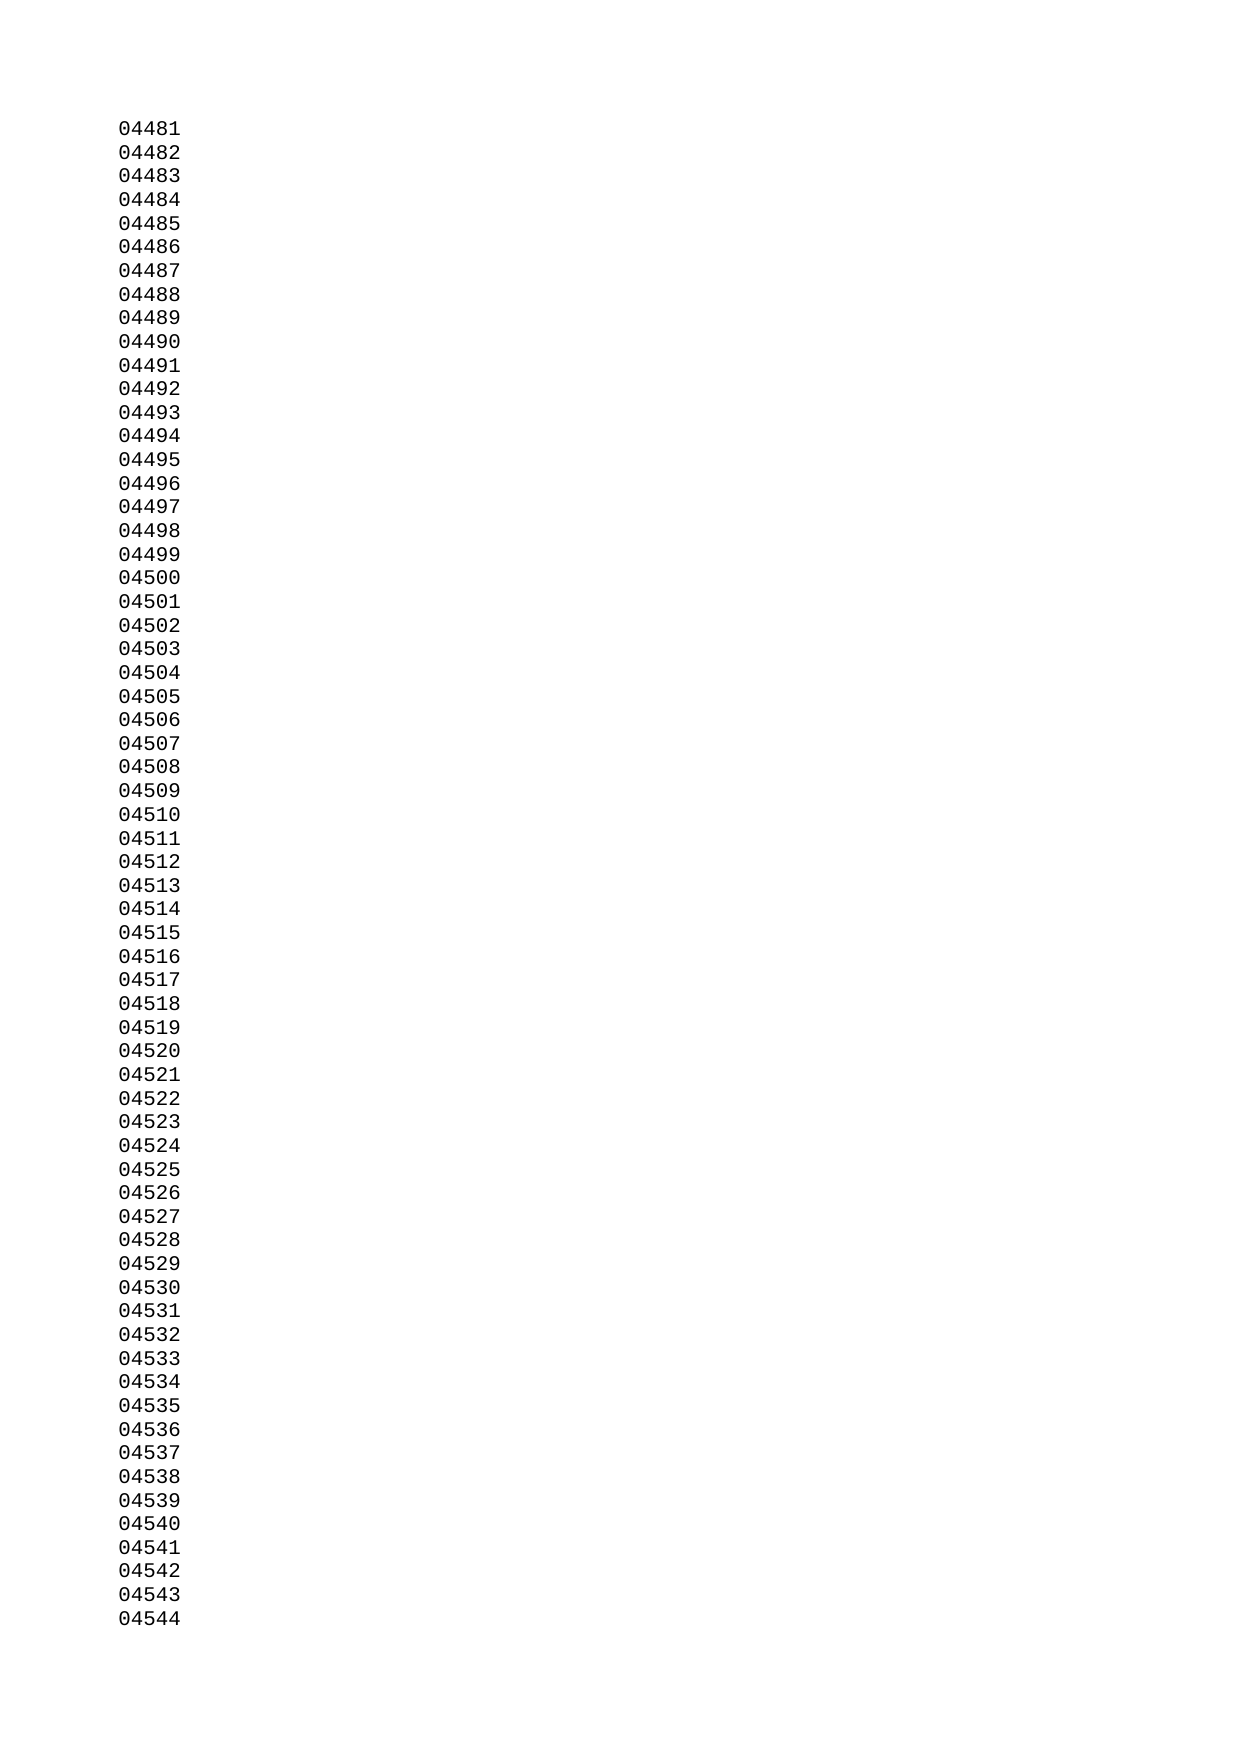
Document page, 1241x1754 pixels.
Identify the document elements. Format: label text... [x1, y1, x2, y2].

text 04501 [118, 591, 1122, 615]
text 04506 [118, 709, 1122, 733]
text 04491 [118, 354, 1122, 378]
text 04532 [118, 1324, 1122, 1348]
text 04509 [118, 780, 1122, 804]
text 04513 [118, 875, 1122, 898]
text 04544 [118, 1608, 1122, 1631]
text 04527 [118, 1206, 1122, 1229]
text 04482 [118, 142, 1122, 165]
text 04504 [118, 662, 1122, 686]
text 04500 [118, 567, 1122, 591]
text 04502 [118, 615, 1122, 638]
text 04536 [118, 1419, 1122, 1442]
text 04540 [118, 1513, 1122, 1537]
text 04542 [118, 1561, 1122, 1584]
text 04529 [118, 1253, 1122, 1277]
text 04512 [118, 851, 1122, 875]
text 04503 [118, 638, 1122, 662]
text 04492 [118, 378, 1122, 402]
text 04523 [118, 1111, 1122, 1135]
text 04521 [118, 1064, 1122, 1088]
text 04505 [118, 686, 1122, 709]
text 04511 [118, 827, 1122, 851]
text 04481 [118, 118, 1122, 142]
text 04517 [118, 969, 1122, 993]
text 04514 [118, 898, 1122, 922]
text 04486 [118, 236, 1122, 260]
text 04528 [118, 1229, 1122, 1253]
text 04484 [118, 189, 1122, 213]
text 04499 [118, 544, 1122, 567]
text 04534 [118, 1371, 1122, 1395]
text 04496 [118, 473, 1122, 496]
text 04493 [118, 402, 1122, 426]
text 04518 [118, 993, 1122, 1017]
text 04538 [118, 1466, 1122, 1489]
text 04520 [118, 1040, 1122, 1064]
text 04489 [118, 307, 1122, 331]
text 04487 [118, 260, 1122, 284]
text 04497 [118, 496, 1122, 520]
text 04533 [118, 1348, 1122, 1371]
text 04537 [118, 1442, 1122, 1466]
text 04507 [118, 733, 1122, 757]
text 04495 [118, 449, 1122, 473]
text 04539 [118, 1489, 1122, 1513]
text 04530 [118, 1277, 1122, 1300]
text 04535 [118, 1395, 1122, 1419]
text 04526 [118, 1182, 1122, 1206]
text 04519 [118, 1017, 1122, 1040]
text 04498 [118, 520, 1122, 544]
text 04490 [118, 331, 1122, 354]
text 04485 [118, 213, 1122, 236]
text 04516 [118, 946, 1122, 969]
text 04541 [118, 1537, 1122, 1561]
text 04522 [118, 1088, 1122, 1111]
text 04510 [118, 804, 1122, 827]
text 04508 [118, 757, 1122, 780]
text 04525 [118, 1158, 1122, 1182]
text 04524 [118, 1135, 1122, 1158]
text 04483 [118, 165, 1122, 189]
text 04515 [118, 922, 1122, 946]
text 04494 [118, 426, 1122, 449]
text 04543 [118, 1584, 1122, 1608]
text 04531 [118, 1300, 1122, 1324]
text 04488 [118, 284, 1122, 307]
